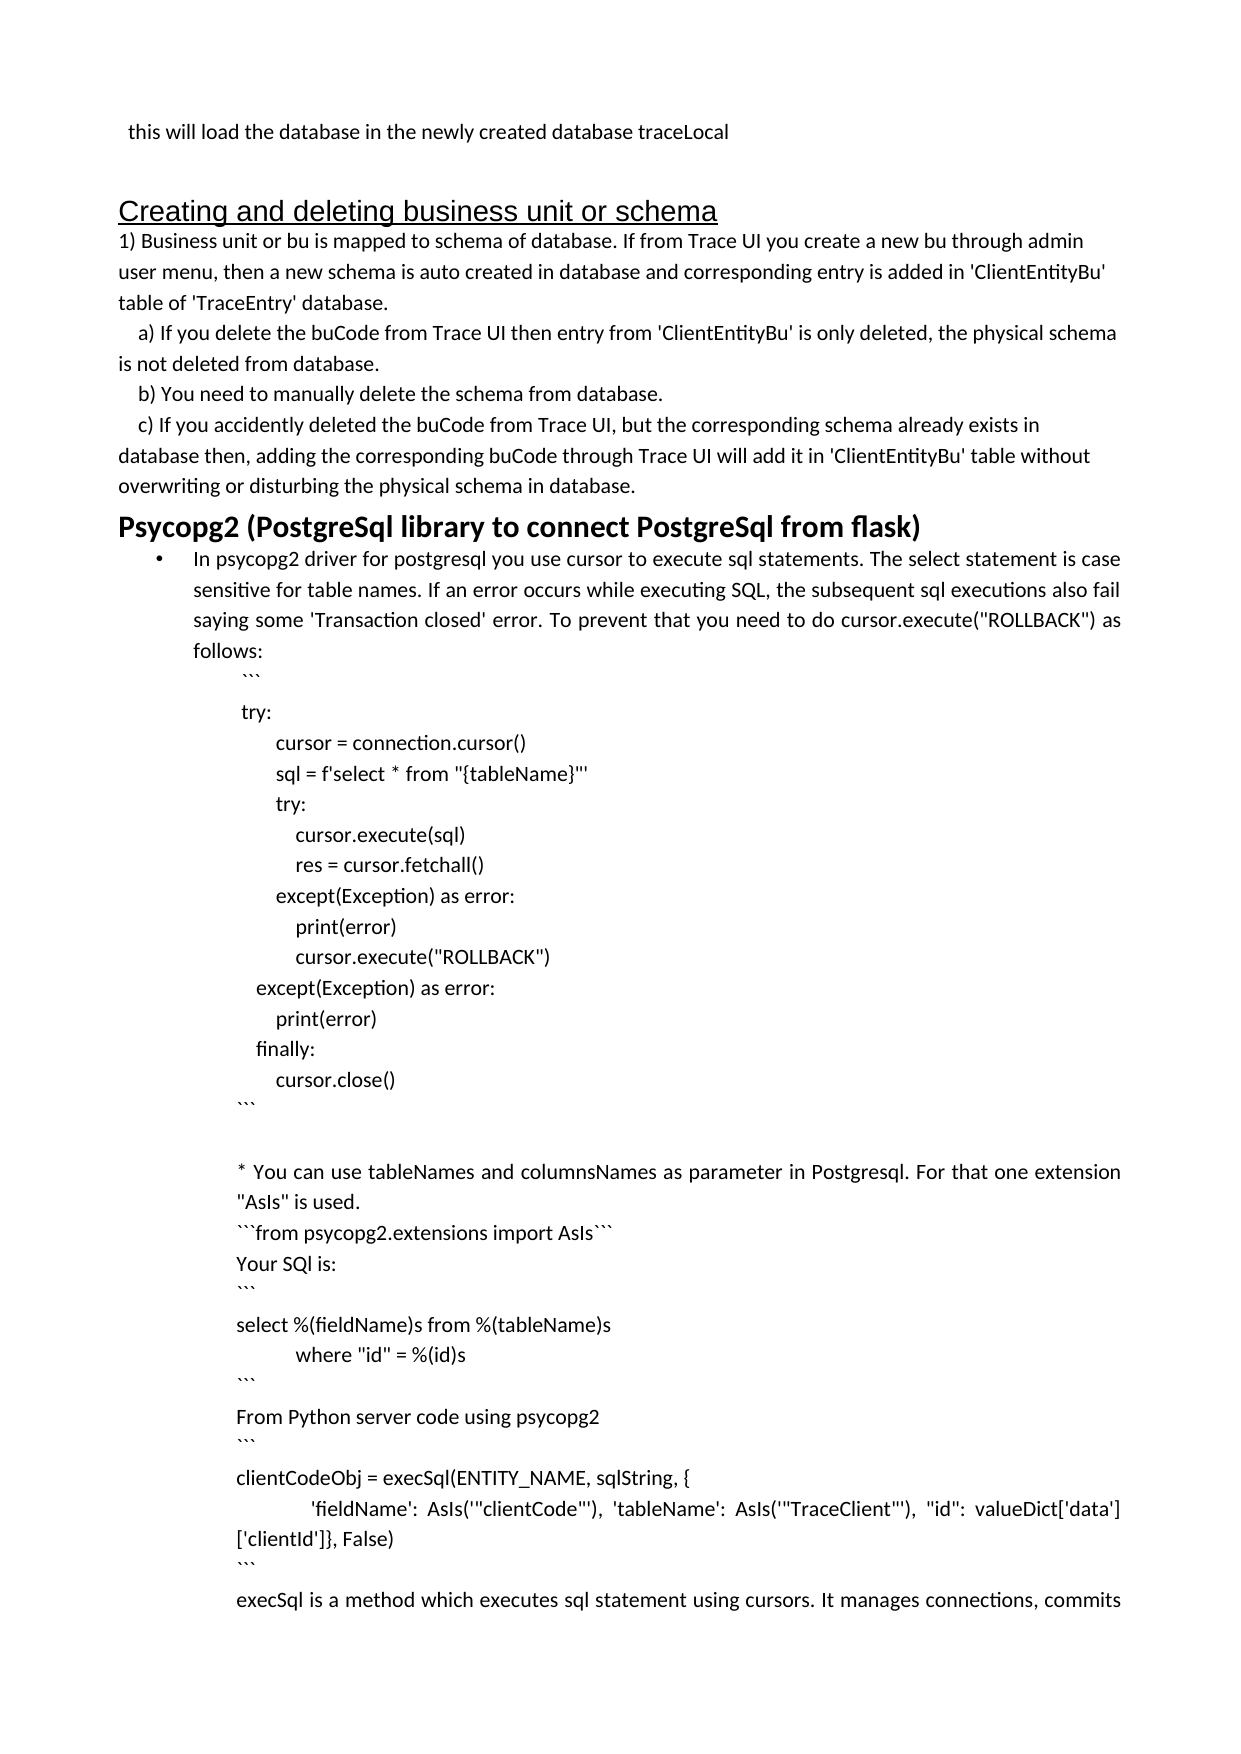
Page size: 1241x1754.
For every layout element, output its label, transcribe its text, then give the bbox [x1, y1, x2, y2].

text print(error) [236, 913, 1122, 939]
text Your SQl is: [236, 1250, 1122, 1276]
text select %(fieldName)s from %(tableName)s [236, 1311, 1122, 1338]
text ```from psycopg2.extensions import AsIs``` [236, 1219, 1122, 1246]
text ``` [236, 1280, 1122, 1307]
text ``` [236, 1556, 1122, 1583]
text try: [236, 790, 1122, 817]
text * You can use tableNames and columnsNames as parameter in Postgresql. For that one extension "AsIs" is used. [236, 1158, 1122, 1215]
text 'fieldName': AsIs('"clientCode"'), 'tableName': AsIs('"TraceClient"'), "id": valueDict['data']['clientId']}, False) [236, 1495, 1122, 1552]
text a) If you delete the buCode from Trace UI then entry from 'ClientEntityBu' is only deleted, the physical schema is not deleted from database. [118, 319, 1122, 377]
text execSql is a method which executes sql statement using cursors. It manages connections, commits [236, 1587, 1122, 1613]
text b) You need to manually delete the schema from database. [118, 381, 1122, 407]
text except(Exception) as error: [236, 882, 1122, 909]
text res = cursor.fetchall() [236, 852, 1122, 878]
text cursor.execute("ROLLBACK") [236, 943, 1122, 970]
text 1) Business unit or bu is mapped to schema of database. If from Trace UI you create a new bu through admin user menu, then a new schema is auto created in database and corresponding entry is added in 'ClientEntityBu' table of 'TraceEntry' database. [118, 227, 1122, 315]
text print(error) [236, 1005, 1122, 1031]
text cursor.close() [236, 1066, 1122, 1093]
text sql = f'select * from "{tableName}"' [236, 760, 1122, 786]
text c) If you accidently deleted the buCode from Trace UI, but the corresponding schema already exists in database then, adding the corresponding buCode through Trace UI will add it in 'ClientEntityBu' table without overwriting or disturbing the physical schema in database. [118, 411, 1122, 499]
text clientCodeObj = execSql(ENTITY_NAME, sqlString, { [236, 1464, 1122, 1491]
text try: [236, 698, 1122, 725]
text ``` [236, 1433, 1122, 1460]
subtitle Psycopg2 (PostgreSql library to connect PostgreSql from flask) [118, 507, 1122, 545]
text ``` [236, 1097, 1122, 1123]
text except(Exception) as error: [236, 974, 1122, 1001]
text finally: [236, 1035, 1122, 1062]
text cursor = connection.cursor() [236, 729, 1122, 756]
text ``` [236, 668, 1122, 694]
list In psycopg2 driver for postgresql you use cursor to execute sql statements. The select statement is case sensitive for table names. If an error occurs while executing SQL, the subsequent sql executions also fail saying some 'Transaction closed' error. To prevent that you need to do cursor.execute("ROLLBACK") as follows: [156, 545, 1122, 664]
text where "id" = %(id)s [236, 1342, 1122, 1368]
text ``` [236, 1372, 1122, 1399]
subtitle Creating and deleting business unit or schema [118, 194, 1122, 227]
text From Python server code using psycopg2 [236, 1403, 1122, 1429]
text cursor.execute(sql) [236, 821, 1122, 848]
text this will load the database in the newly created database traceLocal [118, 118, 1122, 145]
